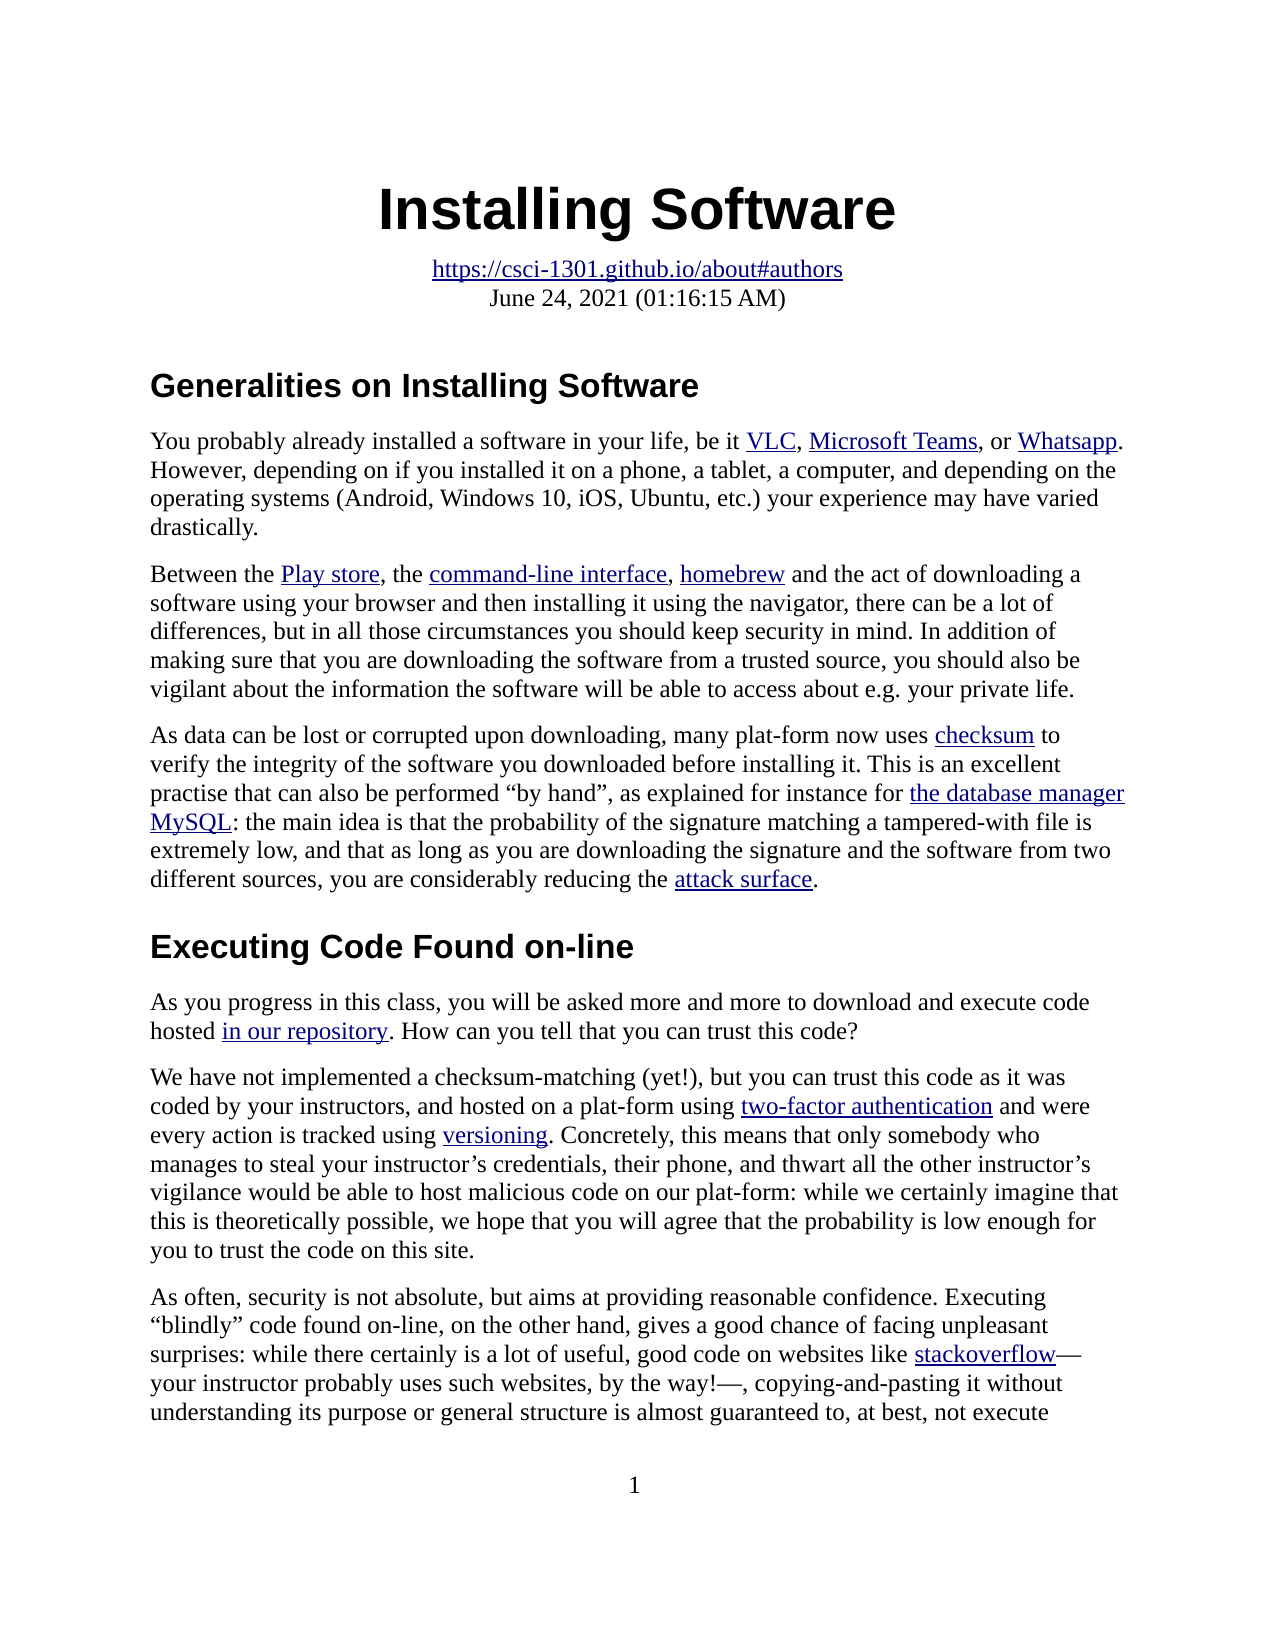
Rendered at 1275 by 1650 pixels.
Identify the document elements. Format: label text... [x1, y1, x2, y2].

text June 24, 2021 (01:16:15 AM) [150, 283, 1125, 312]
text https://csci-1301.github.io/about#authors [150, 254, 1125, 283]
text You probably already installed a software in your life, be it VLC, Microsoft Teams, or Whatsapp. However, depending on if you installed it on a phone, a tablet, a computer, and depending on the operating systems (Android, Windows 10, iOS, Ubuntu, etc.) your experience may have varied drastically. [150, 426, 1125, 541]
text As data can be lost or corrupted upon downloading, many plat-form now uses checksum to verify the integrity of the software you downloaded before installing it. This is an excellent practise that can also be performed “by hand”, as explained for instance for the database manager MySQL: the main idea is that the probability of the signature matching a tampered-with file is extremely low, and that as long as you are downloading the signature and the software from two different sources, you are considerably reducing the attack surface. [150, 721, 1125, 893]
subtitle Executing Code Found on-line [150, 927, 1125, 966]
subtitle Generalities on Installing Software [150, 366, 1125, 404]
text As often, security is not absolute, but aims at providing reasonable confidence. Executing “blindly” code found on-line, on the other hand, gives a good chance of facing unpleasant surprises: while there certainly is a lot of useful, good code on websites like stackoverflow—your instructor probably uses such websites, by the way!—, copying-and-pasting it without understanding its purpose or general structure is almost guaranteed to, at best, not execute [150, 1282, 1125, 1425]
text Between the Play store, the command-line interface, homebrew and the act of downloading a software using your browser and then installing it using the navigator, there can be a lot of differences, but in all those circumstances you should keep security in mind. In addition of making sure that you are downloading the software from a trusted source, you should also be vigilant about the information the software will be able to access about e.g. your private life. [150, 559, 1125, 703]
text As you progress in this class, you will be asked more and more to download and execute code hosted in our repository. How can you tell that you can trust this code? [150, 987, 1125, 1044]
text We have not implemented a checksum-matching (yet!), but you can trust this code as it was coded by your instructors, and hosted on a plat-form using two-factor authentication and were every action is tracked using versioning. Concretely, this means that only somebody who manages to steal your instructor’s credentials, their phone, and thwart all the other instructor’s vigilance would be able to host malicious code on our plat-form: while we certainly imagine that this is theoretically possible, we hope that you will agree that the probability is low enough for you to trust the code on this site. [150, 1062, 1125, 1264]
title Installing Software [150, 175, 1125, 242]
